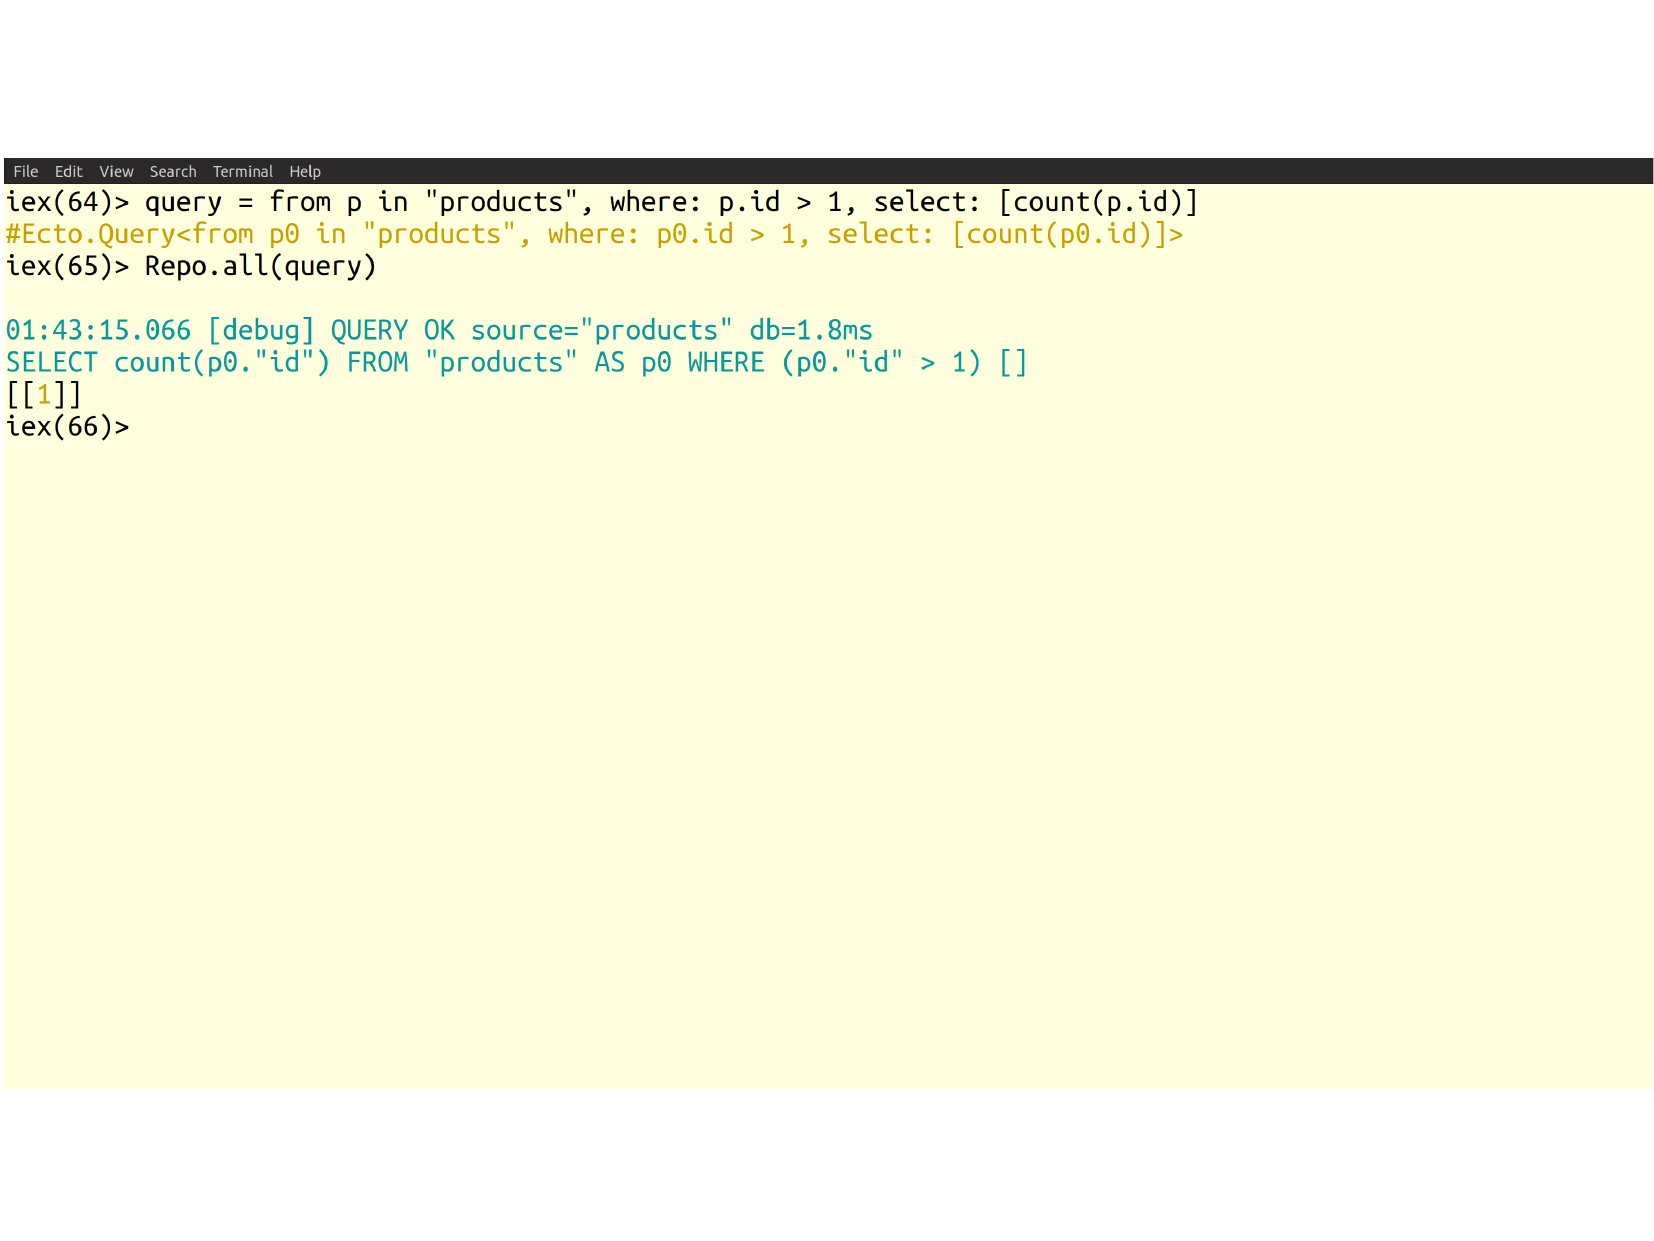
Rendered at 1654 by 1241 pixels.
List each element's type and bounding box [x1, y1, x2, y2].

picture [4, 158, 1654, 1089]
